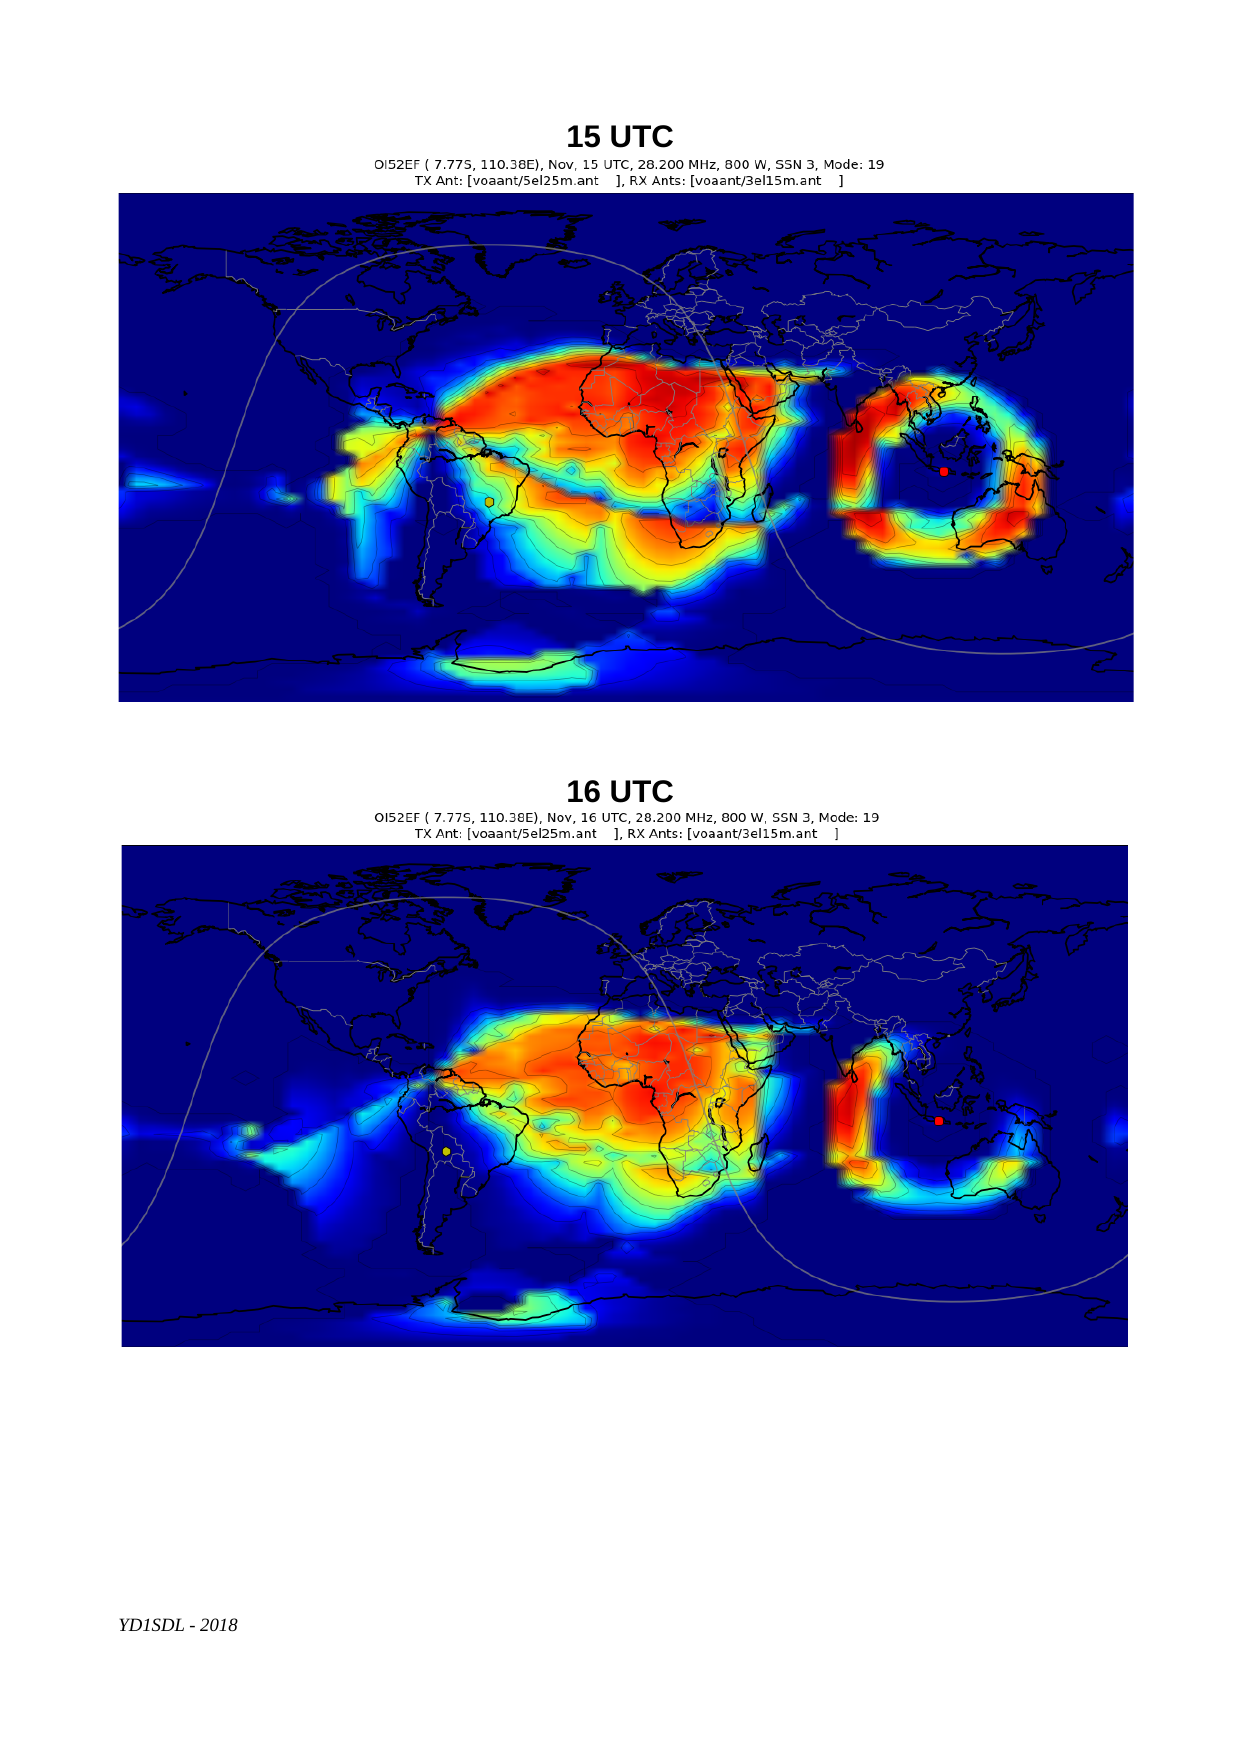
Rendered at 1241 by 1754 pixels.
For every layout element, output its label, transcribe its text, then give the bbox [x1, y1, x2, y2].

text 16 UTC [118, 773, 1122, 809]
picture [121, 808, 1128, 1347]
text 15 UTC [118, 118, 1122, 154]
picture [118, 154, 1134, 702]
